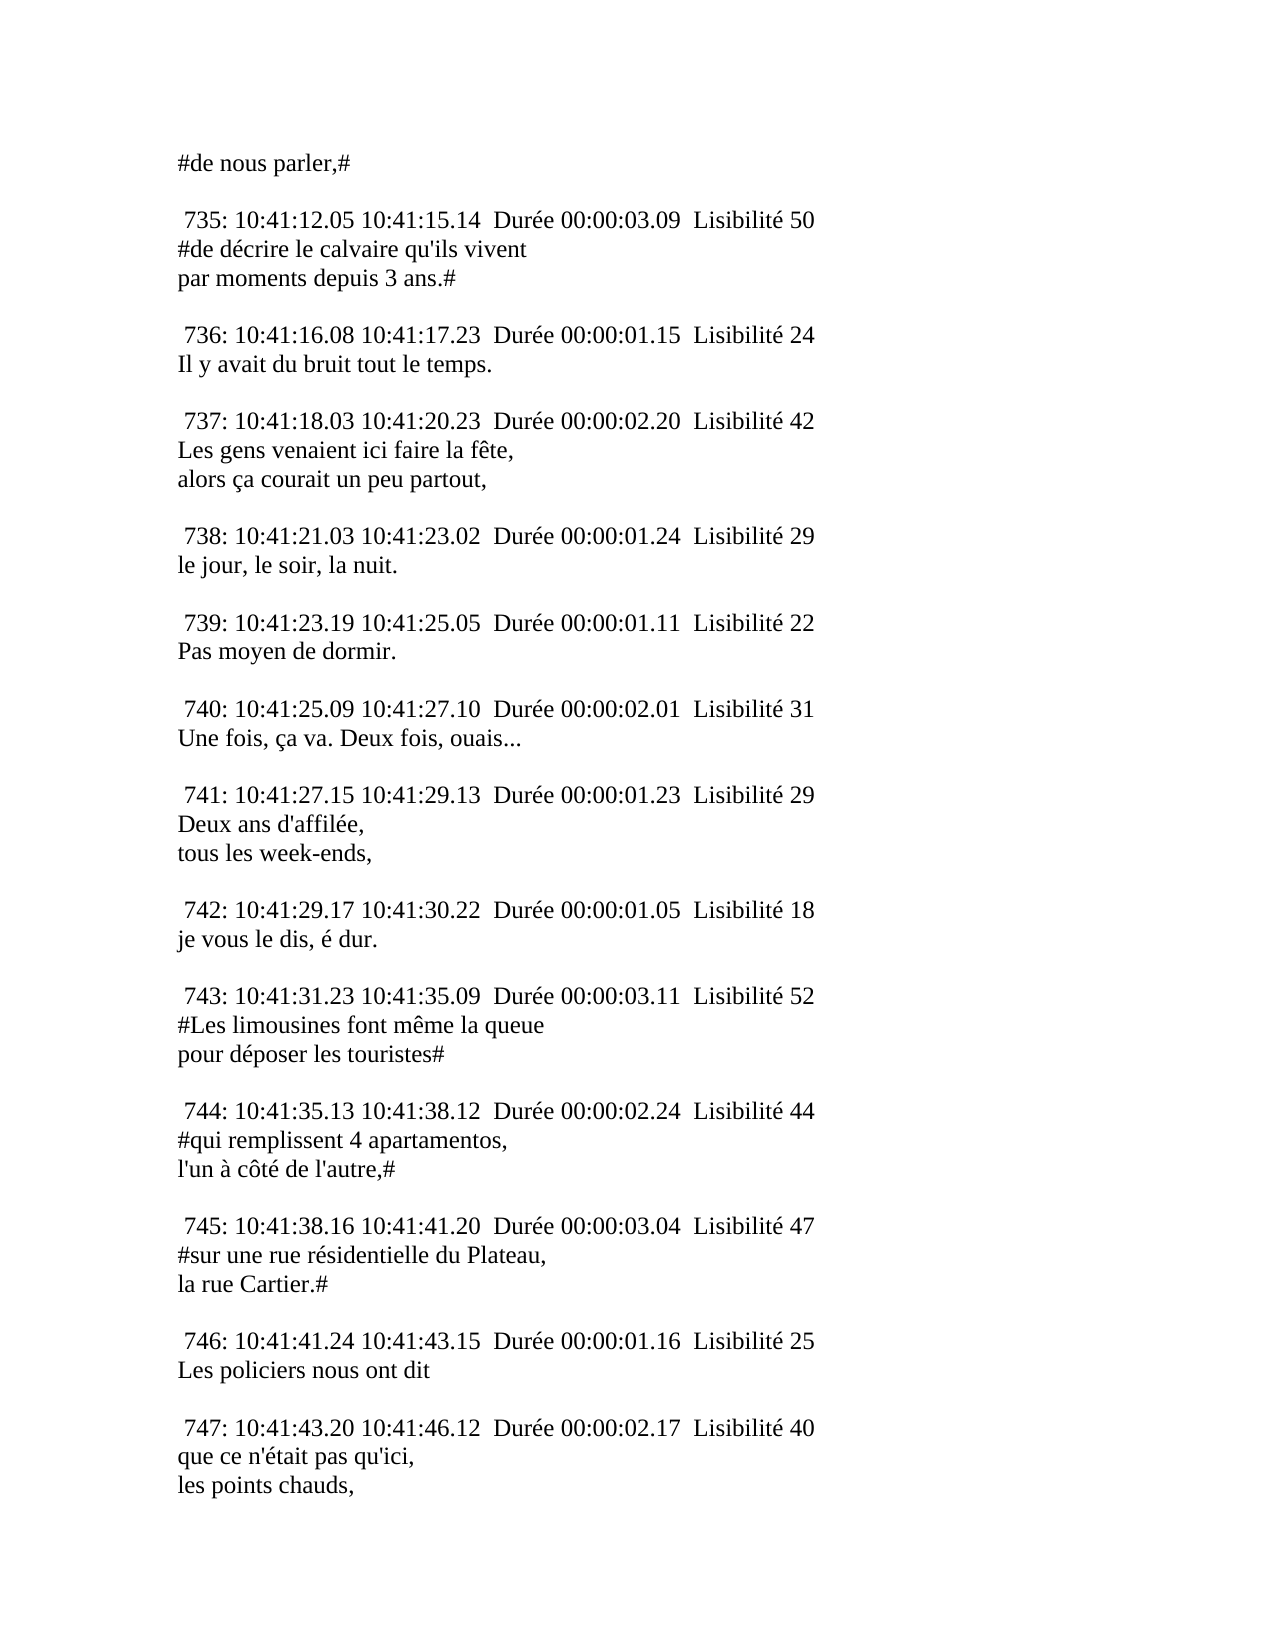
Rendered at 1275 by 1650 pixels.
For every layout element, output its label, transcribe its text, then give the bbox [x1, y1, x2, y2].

text tous les week-ends, [177, 838, 1098, 866]
text 746: 10:41:41.24 10:41:43.15 Durée 00:00:01.16 Lisibilité 25 [177, 1326, 1098, 1355]
text la rue Cartier.# [177, 1269, 1098, 1298]
text Pas moyen de dormir. [177, 636, 1098, 665]
text par moments depuis 3 ans.# [177, 263, 1098, 291]
text l'un à côté de l'autre,# [177, 1154, 1098, 1183]
text #sur une rue résidentielle du Plateau, [177, 1240, 1098, 1269]
text alors ça courait un peu partout, [177, 464, 1098, 493]
text 739: 10:41:23.19 10:41:25.05 Durée 00:00:01.11 Lisibilité 22 [177, 608, 1098, 636]
text 735: 10:41:12.05 10:41:15.14 Durée 00:00:03.09 Lisibilité 50 [177, 205, 1098, 234]
text les points chauds, [177, 1470, 1098, 1499]
text 745: 10:41:38.16 10:41:41.20 Durée 00:00:03.04 Lisibilité 47 [177, 1211, 1098, 1240]
text je vous le dis, é dur. [177, 924, 1098, 953]
text Une fois, ça va. Deux fois, ouais... [177, 723, 1098, 751]
text 737: 10:41:18.03 10:41:20.23 Durée 00:00:02.20 Lisibilité 42 [177, 406, 1098, 435]
text 747: 10:41:43.20 10:41:46.12 Durée 00:00:02.17 Lisibilité 40 [177, 1413, 1098, 1441]
text 740: 10:41:25.09 10:41:27.10 Durée 00:00:02.01 Lisibilité 31 [177, 694, 1098, 723]
text #de décrire le calvaire qu'ils vivent [177, 234, 1098, 263]
text Les policiers nous ont dit [177, 1355, 1098, 1384]
text Deux ans d'affilée, [177, 809, 1098, 838]
text Il y avait du bruit tout le temps. [177, 349, 1098, 378]
text 738: 10:41:21.03 10:41:23.02 Durée 00:00:01.24 Lisibilité 29 [177, 521, 1098, 550]
text le jour, le soir, la nuit. [177, 550, 1098, 579]
text que ce n'était pas qu'ici, [177, 1441, 1098, 1470]
text #de nous parler,# [177, 148, 1098, 176]
text #qui remplissent 4 apartamentos, [177, 1125, 1098, 1154]
text 742: 10:41:29.17 10:41:30.22 Durée 00:00:01.05 Lisibilité 18 [177, 895, 1098, 924]
text pour déposer les touristes# [177, 1039, 1098, 1068]
text #Les limousines font même la queue [177, 1010, 1098, 1039]
text 743: 10:41:31.23 10:41:35.09 Durée 00:00:03.11 Lisibilité 52 [177, 981, 1098, 1010]
text 744: 10:41:35.13 10:41:38.12 Durée 00:00:02.24 Lisibilité 44 [177, 1096, 1098, 1125]
text 741: 10:41:27.15 10:41:29.13 Durée 00:00:01.23 Lisibilité 29 [177, 780, 1098, 809]
text Les gens venaient ici faire la fête, [177, 435, 1098, 464]
text 736: 10:41:16.08 10:41:17.23 Durée 00:00:01.15 Lisibilité 24 [177, 320, 1098, 349]
